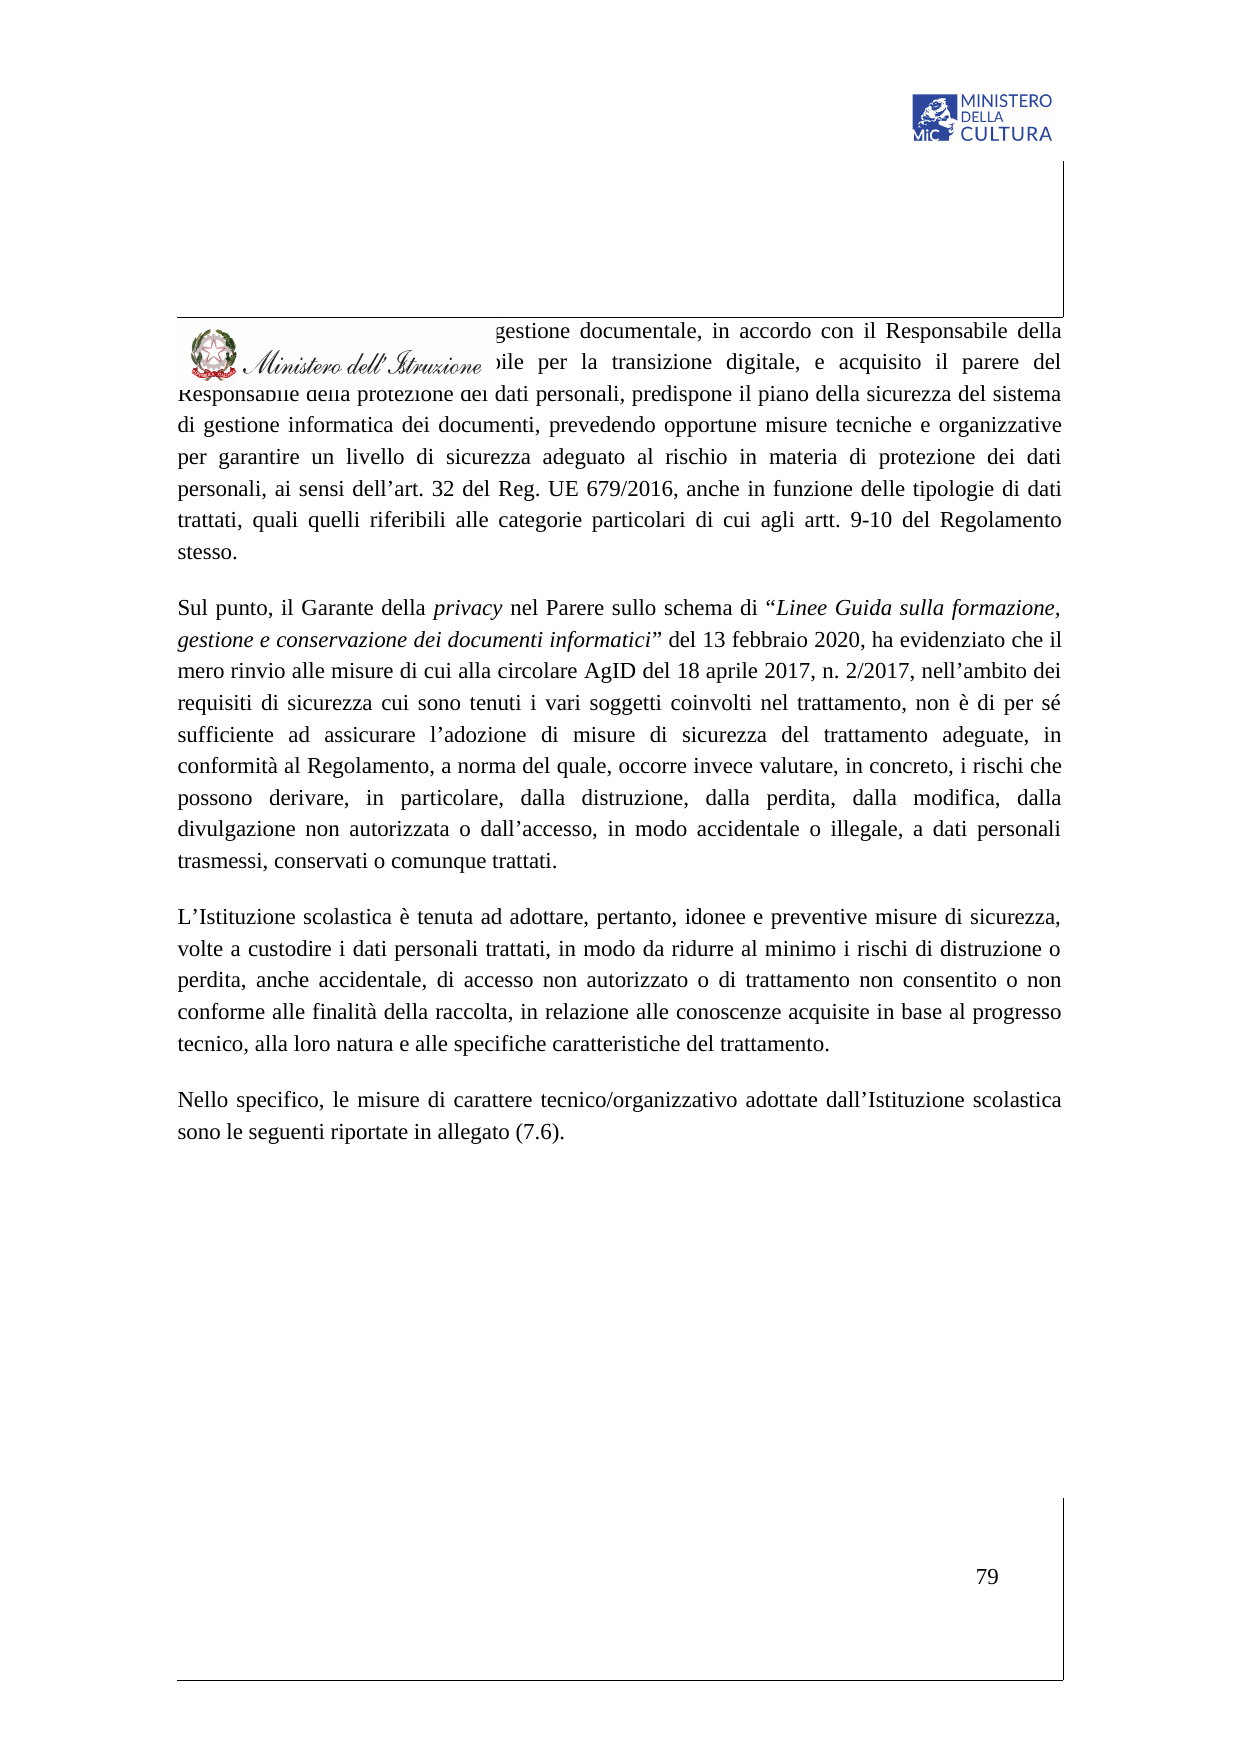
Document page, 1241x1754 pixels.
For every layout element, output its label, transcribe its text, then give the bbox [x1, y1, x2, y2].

text Sul punto, il Garante della privacy nel Parere sullo schema di “Linee Guida sulla formazione, gestione e conservazione dei documenti informatici” del 13 febbraio 2020, ha evidenziato che il mero rinvio alle misure di cui alla circolare AgID del 18 aprile 2017, n. 2/2017, nell’ambito dei requisiti di sicurezza cui sono tenuti i vari soggetti coinvolti nel trattamento, non è di per sé sufficiente ad assicurare l’adozione di misure di sicurezza del trattamento adeguate, in conformità al Regolamento, a norma del quale, occorre invece valutare, in concreto, i rischi che possono derivare, in particolare, dalla distruzione, dalla perdita, dalla modifica, dalla divulgazione non autorizzata o dall’accesso, in modo accidentale o illegale, a dati personali trasmessi, conservati o comunque trattati. [177, 594, 1063, 873]
text A tal fine, il Responsabile della gestione documentale, in accordo con il Responsabile della conservazione, con il Responsabile per la transizione digitale, e acquisito il parere del Responsabile della protezione dei dati personali, predispone il piano della sicurezza del sistema di gestione informatica dei documenti, prevedendo opportune misure tecniche e organizzative per garantire un livello di sicurezza adeguato al rischio in materia di protezione dei dati personali, ai sensi dell’art. 32 del Reg. UE 679/2016, anche in funzione delle tipologie di dati trattati, quali quelli riferibili alle categorie particolari di cui agli artt. 9-10 del Regolamento stesso. [177, 317, 1063, 564]
text Nello specifico, le misure di carattere tecnico/organizzativo adottate dall’Istituzione scolastica sono le seguenti riportate in allegato (7.6). [177, 1086, 1063, 1144]
text L’Istituzione scolastica è tenuta ad adottare, pertanto, idonee e preventive misure di sicurezza, volte a custodire i dati personali trattati, in modo da ridurre al minimo i rischi di distruzione o perdita, anche accidentale, di accesso non autorizzato o di trattamento non consentito o non conforme alle finalità della raccolta, in relazione alle conoscenze acquisite in base al progresso tecnico, alla loro natura e alle specifiche caratteristiche del trattamento. [177, 903, 1063, 1056]
